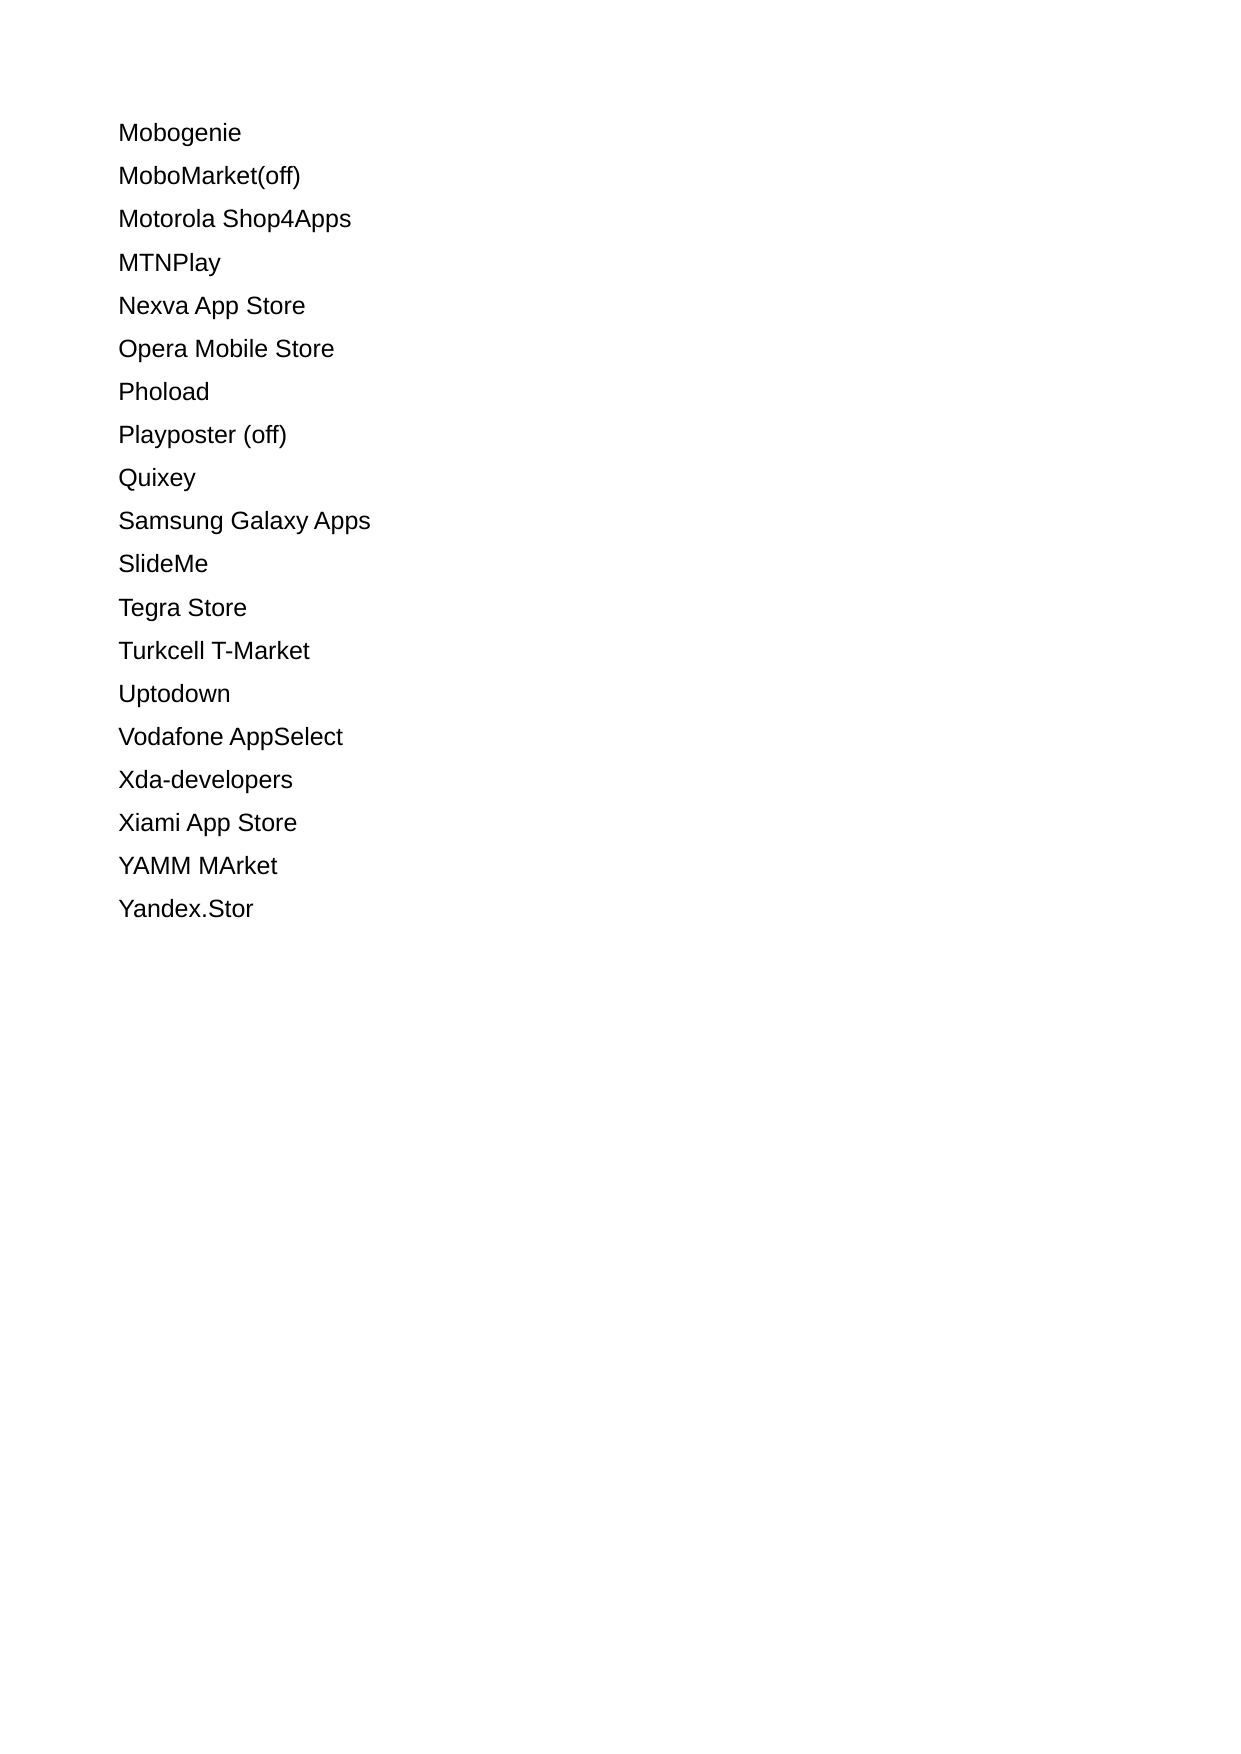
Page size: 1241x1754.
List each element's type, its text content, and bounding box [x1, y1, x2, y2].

text Xda-developers [118, 765, 1122, 794]
text Vodafone AppSelect [118, 722, 1122, 751]
text MTNPlay [118, 247, 1122, 276]
text Samsung Galaxy Apps [118, 506, 1122, 535]
text Uptodown [118, 679, 1122, 707]
text Mobogenie [118, 118, 1122, 147]
text SlideMe [118, 549, 1122, 578]
text Quixey [118, 463, 1122, 492]
text Xiami App Store [118, 808, 1122, 837]
text Turkcell T-Market [118, 636, 1122, 664]
text Tegra Store [118, 592, 1122, 621]
text Playposter (off) [118, 420, 1122, 449]
text YAMM MArket [118, 851, 1122, 880]
text Yandex.Stor [118, 894, 1122, 923]
text Phoload [118, 377, 1122, 406]
text Motorola Shop4Apps [118, 204, 1122, 233]
text Nexva App Store [118, 291, 1122, 319]
text Opera Mobile Store [118, 334, 1122, 362]
text MoboMarket(off) [118, 161, 1122, 190]
